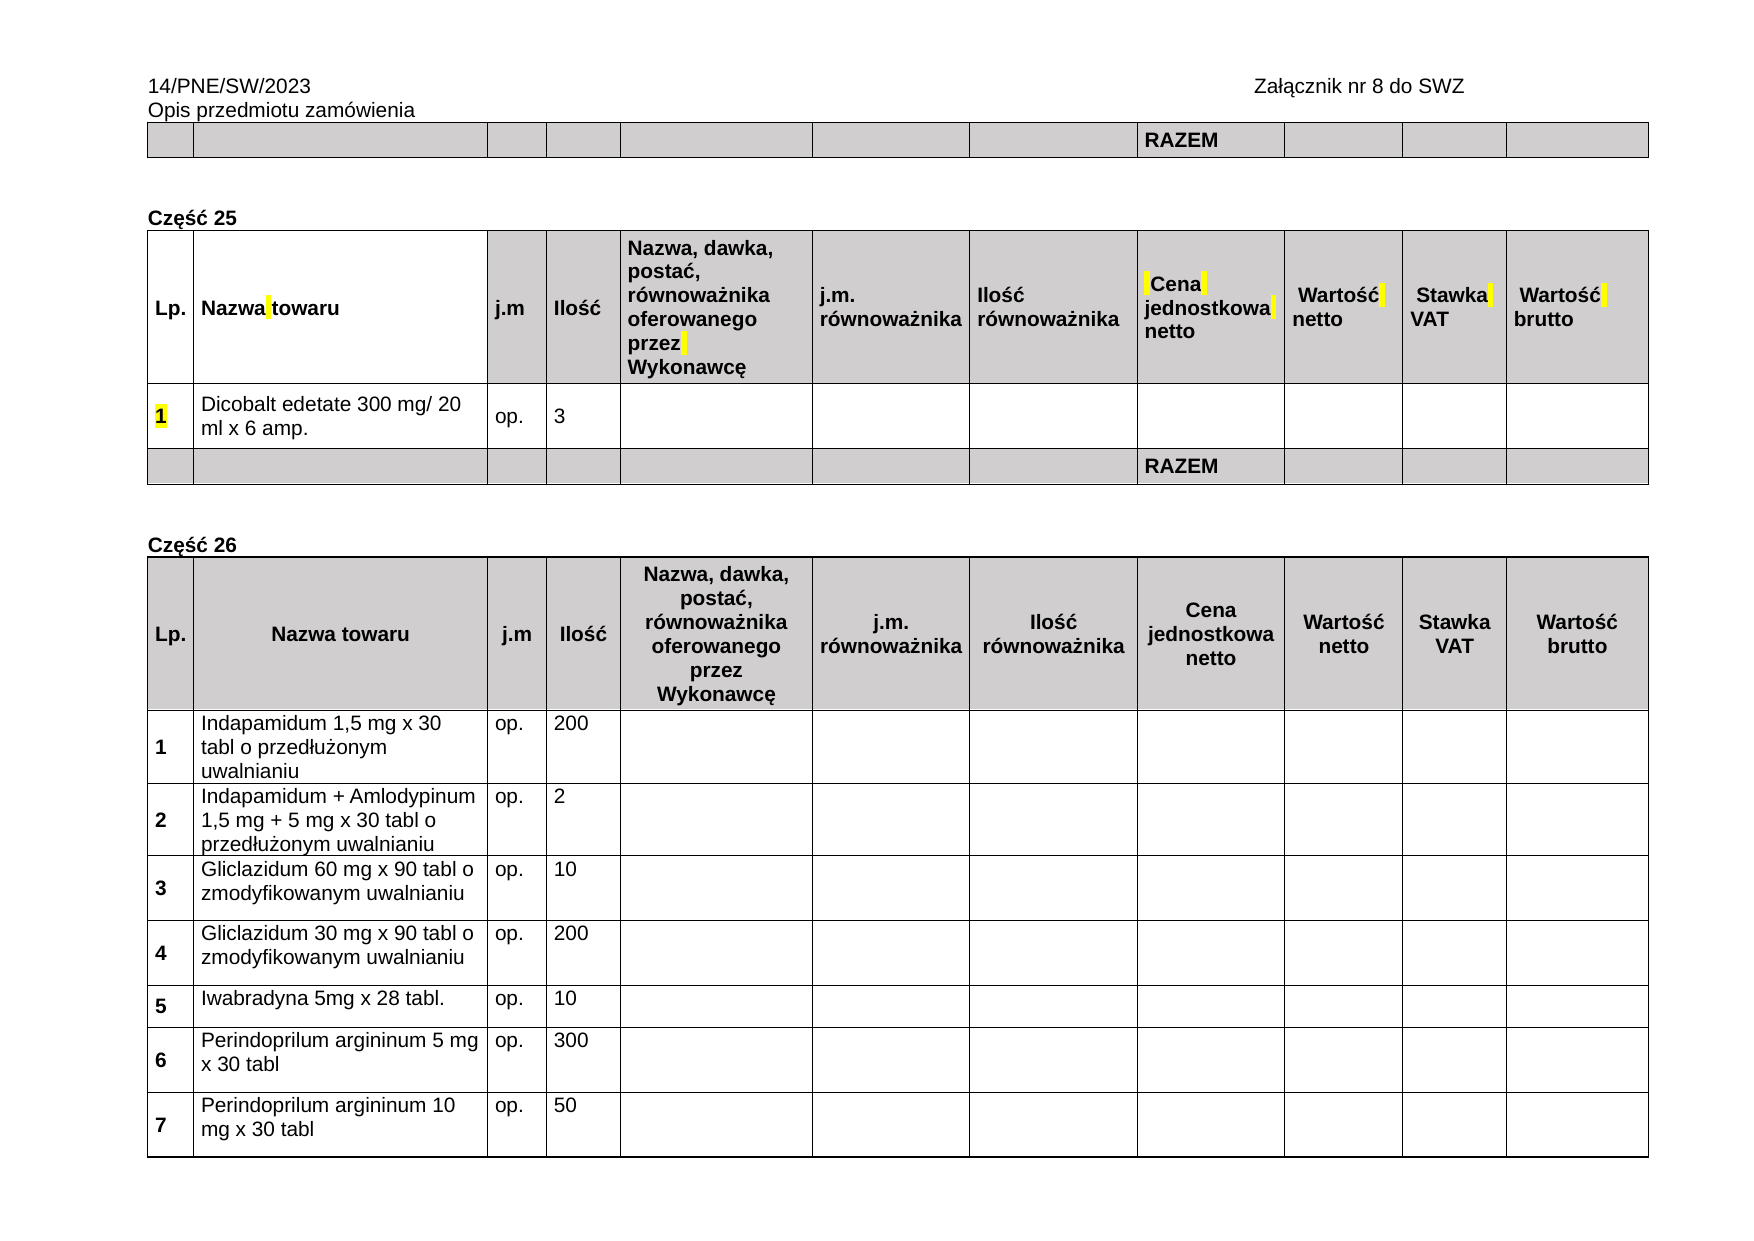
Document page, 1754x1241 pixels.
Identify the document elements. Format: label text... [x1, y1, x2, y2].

text Część 25 [148, 206, 1606, 230]
table_header Nazwa towaru [194, 558, 487, 709]
table_cell [1403, 123, 1506, 157]
table_cell [488, 123, 546, 157]
table_cell [1403, 711, 1506, 782]
table_cell [1403, 449, 1506, 483]
table_cell [1138, 784, 1284, 855]
table_cell Perindoprilum argininum 5 mg x 30 tabl [194, 1028, 487, 1092]
table_cell [970, 384, 1137, 448]
table_cell [1403, 1093, 1506, 1156]
table_cell [1507, 711, 1648, 782]
table_cell [1507, 123, 1648, 157]
table_cell Gliclazidum 60 mg x 90 tabl o zmodyfikowanym uwalnianiu [194, 856, 487, 920]
table_cell [1403, 1028, 1506, 1092]
table_header Nazwa, dawka, postać, równoważnika oferowanego przez Wykonawcę [621, 558, 812, 709]
table_cell [1507, 449, 1648, 483]
table_cell [1507, 856, 1648, 920]
table_cell 200 [547, 711, 620, 782]
table_cell [194, 449, 487, 483]
table_header Wartość brutto [1507, 558, 1648, 709]
table_cell [1285, 123, 1402, 157]
table_cell [813, 1028, 969, 1092]
table_cell op. [488, 384, 546, 448]
table_header Ilość równoważnika [970, 558, 1137, 709]
table_cell [970, 711, 1137, 782]
table_cell 6 [148, 1028, 193, 1092]
table_cell op. [488, 986, 546, 1027]
table_header j.m. równoważnika [813, 231, 969, 383]
table_header Ilość [547, 558, 620, 709]
table_cell [621, 1093, 812, 1156]
table_header j.m. równoważnika [813, 558, 969, 709]
table_cell [1285, 856, 1402, 920]
table_cell [813, 986, 969, 1027]
table_cell [547, 449, 620, 483]
table_cell [621, 123, 812, 157]
table_cell [148, 123, 193, 157]
table_cell [1403, 856, 1506, 920]
table_cell 50 [547, 1093, 620, 1156]
table_cell RAZEM [1138, 123, 1284, 157]
table_cell [1138, 384, 1284, 448]
table_header j.m [488, 231, 546, 383]
table_cell [1285, 986, 1402, 1027]
table_cell [970, 1093, 1137, 1156]
table_cell RAZEM [1138, 449, 1284, 483]
table_cell 1 [148, 711, 193, 782]
table_cell op. [488, 1093, 546, 1156]
table_cell Perindoprilum argininum 10 mg x 30 tabl [194, 1093, 487, 1156]
table_header j.m [488, 558, 546, 709]
table_cell [813, 449, 969, 483]
table_cell [970, 123, 1137, 157]
table_cell op. [488, 1028, 546, 1092]
table_cell [621, 711, 812, 782]
table_cell 10 [547, 986, 620, 1027]
table_cell op. [488, 711, 546, 782]
table_cell [1285, 711, 1402, 782]
table_header Wartość netto [1285, 558, 1402, 709]
table_header Ilość równoważnika [970, 231, 1137, 383]
table_cell op. [488, 784, 546, 855]
table_cell [621, 784, 812, 855]
table_cell 2 [148, 784, 193, 855]
table_cell [1507, 784, 1648, 855]
table_cell [1403, 784, 1506, 855]
table_cell [1285, 449, 1402, 483]
table_cell [970, 986, 1137, 1027]
table_cell Indapamidum 1,5 mg x 30 tabl o przedłużonym uwalnianiu [194, 711, 487, 782]
table_cell [1138, 1028, 1284, 1092]
table_cell [1507, 1028, 1648, 1092]
table_cell Iwabradyna 5mg x 28 tabl. [194, 986, 487, 1027]
table_header Stawka VAT [1403, 558, 1506, 709]
table_cell [1507, 921, 1648, 985]
table_cell 10 [547, 856, 620, 920]
table_cell [970, 921, 1137, 985]
table_cell [970, 1028, 1137, 1092]
table_cell [148, 449, 193, 483]
table_cell [813, 1093, 969, 1156]
table_cell [813, 123, 969, 157]
table_cell 4 [148, 921, 193, 985]
table_cell 3 [547, 384, 620, 448]
table_cell 2 [547, 784, 620, 855]
table_header Lp. [148, 231, 193, 383]
table_cell op. [488, 856, 546, 920]
table_cell Gliclazidum 30 mg x 90 tabl o zmodyfikowanym uwalnianiu [194, 921, 487, 985]
text Część 26 [148, 532, 1606, 556]
table_header Nazwa, dawka, postać, równoważnika oferowanego przez Wykonawcę [621, 231, 812, 383]
table_cell [1403, 384, 1506, 448]
table_cell Indapamidum + Amlodypinum 1,5 mg + 5 mg x 30 tabl o przedłużonym uwalnianiu [194, 784, 487, 855]
table_cell [621, 921, 812, 985]
table_cell [1507, 986, 1648, 1027]
table_cell [970, 784, 1137, 855]
table_cell [1507, 384, 1648, 448]
table_cell [621, 1028, 812, 1092]
table_cell [488, 449, 546, 483]
table_cell 1 [148, 384, 193, 448]
table_cell 200 [547, 921, 620, 985]
table_cell [970, 856, 1137, 920]
table_header Stawka VAT [1403, 231, 1506, 383]
table_cell Dicobalt edetate 300 mg/ 20 ml x 6 amp. [194, 384, 487, 448]
table_cell 300 [547, 1028, 620, 1092]
table_cell [813, 384, 969, 448]
table_header Cena jednostkowa netto [1138, 231, 1284, 383]
table_cell [1285, 784, 1402, 855]
table_cell [1507, 1093, 1648, 1156]
table_cell [813, 856, 969, 920]
table_cell [621, 856, 812, 920]
table_header Ilość [547, 231, 620, 383]
table_cell [1403, 986, 1506, 1027]
table_cell [194, 123, 487, 157]
table_cell [1138, 986, 1284, 1027]
table_cell [1138, 856, 1284, 920]
table_cell 7 [148, 1093, 193, 1156]
table_header Cena jednostkowa netto [1138, 558, 1284, 709]
table_cell [1285, 384, 1402, 448]
table_cell [970, 449, 1137, 483]
table_cell [1285, 921, 1402, 985]
table_cell [1285, 1028, 1402, 1092]
table_cell [1138, 921, 1284, 985]
table_cell [621, 384, 812, 448]
table_cell [621, 449, 812, 483]
table_header Lp. [148, 558, 193, 709]
table_cell [1138, 711, 1284, 782]
table_cell 5 [148, 986, 193, 1027]
table_cell 3 [148, 856, 193, 920]
table_cell [1403, 921, 1506, 985]
table_cell [1138, 1093, 1284, 1156]
table_cell op. [488, 921, 546, 985]
table_cell [813, 711, 969, 782]
table_header Wartość brutto [1507, 231, 1648, 383]
table_cell [621, 986, 812, 1027]
table_header Nazwa towaru [194, 231, 487, 383]
table_cell [813, 784, 969, 855]
table_header Wartość netto [1285, 231, 1402, 383]
table_cell [1285, 1093, 1402, 1156]
table_cell [813, 921, 969, 985]
table_cell [547, 123, 620, 157]
